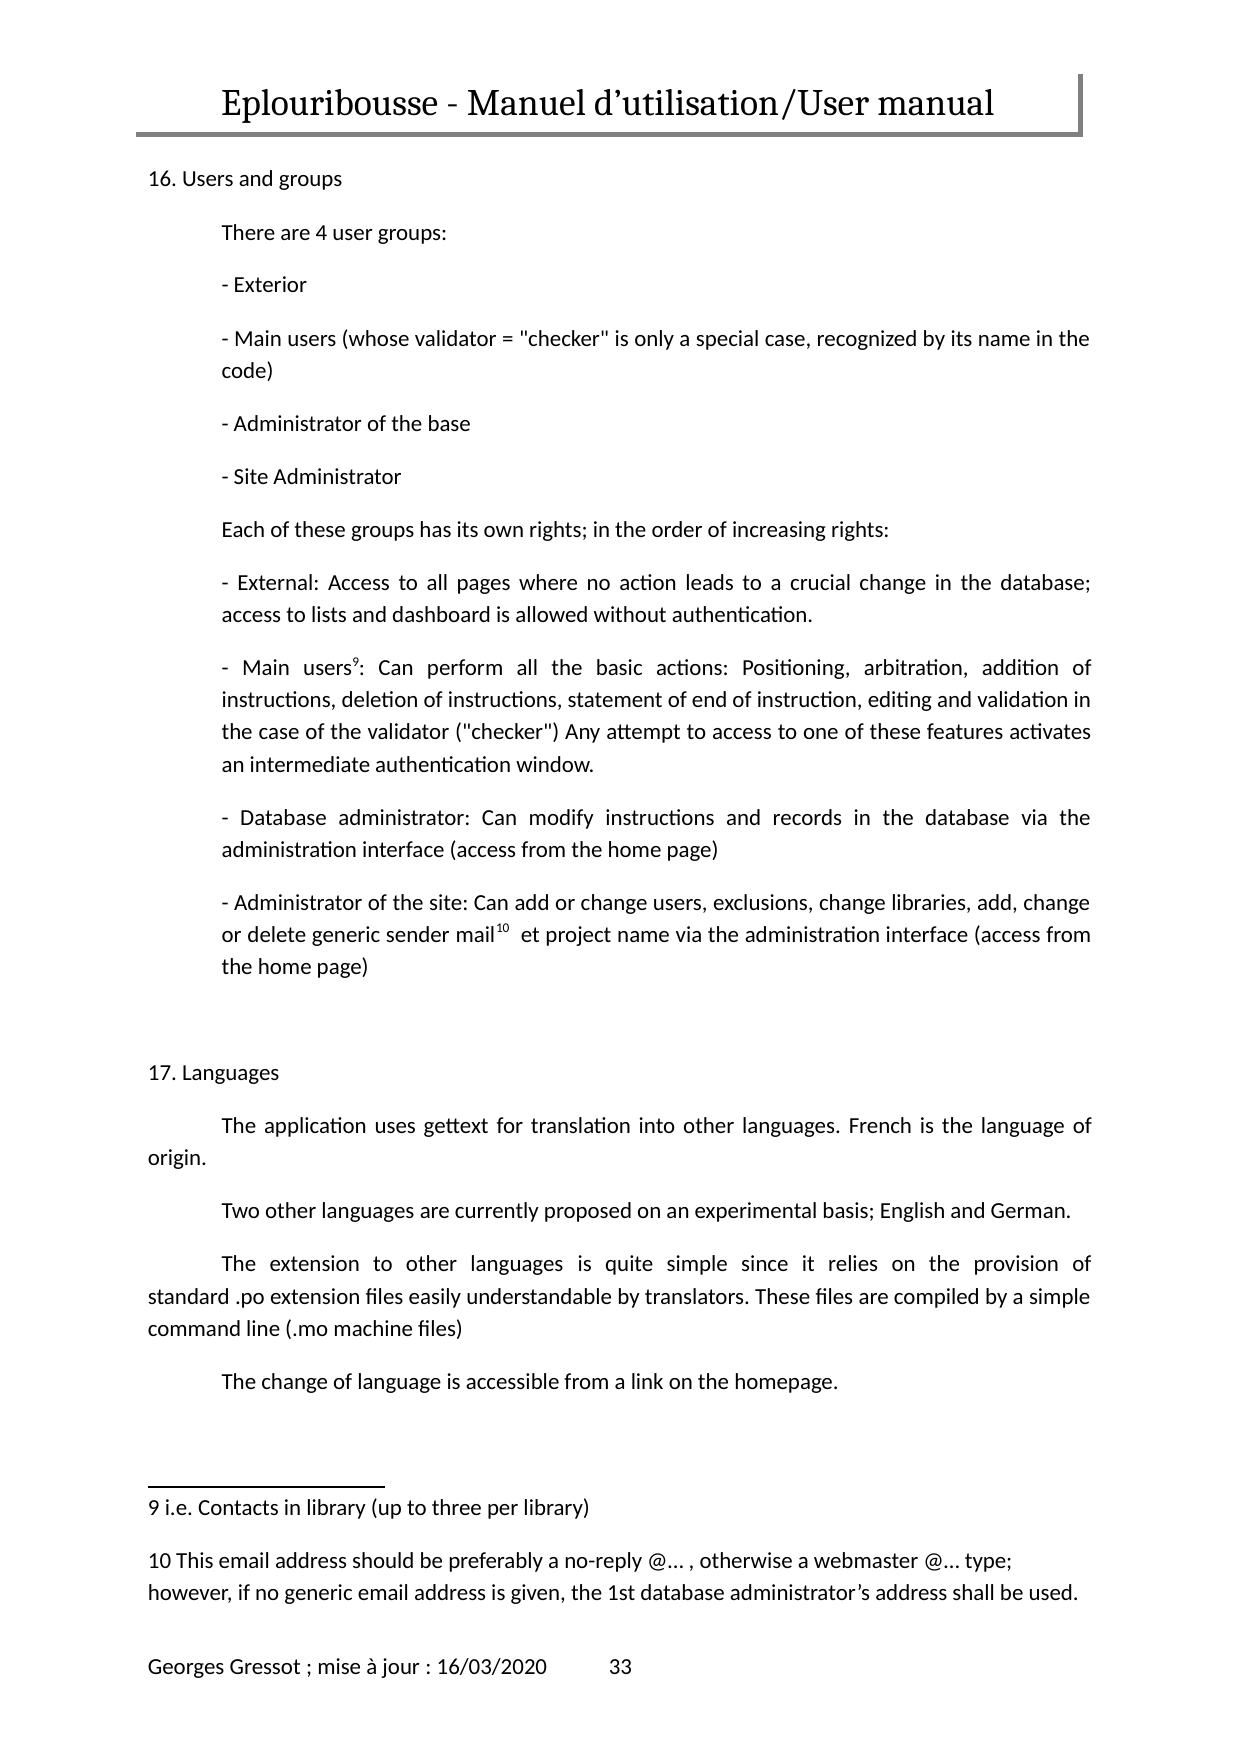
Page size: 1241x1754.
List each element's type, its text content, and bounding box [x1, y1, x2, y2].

text i.e. Contacts in library (up to three per library) [148, 1493, 1093, 1521]
text The extension to other languages ​​is quite simple since it relies on the provision of standard .po extension files easily understandable by translators. These files are compiled by a simple command line (.mo machine files) [148, 1249, 1093, 1342]
text - Database administrator: Can modify instructions and records in the database via the administration interface (access from the home page) [221, 803, 1093, 863]
text 16. Users and groups [148, 164, 1093, 193]
text 17. Languages [148, 1058, 1093, 1086]
text This email address should be preferably a no-reply @… , otherwise a webmaster @… type; however, if no generic email address is given, the 1st database administrator’s address shall be used. [148, 1546, 1093, 1606]
text - Main users: Can perform all the basic actions: Positioning, arbitration, addition of instructions, deletion of instructions, statement of end of instruction, editing and validation in the case of the validator ("checker") Any attempt to access to one of these features activates an intermediate authentication window. [221, 653, 1093, 778]
text - Site Administrator [221, 462, 1093, 490]
text - Exterior [221, 271, 1093, 299]
text - Administrator of the site: Can add or change users, exclusions, change libraries, add, change or delete generic sender mail et project name via the administration interface (access from the home page) [221, 888, 1093, 980]
text - Main users (whose validator = "checker" is only a special case, recognized by its name in the code) [221, 324, 1093, 384]
text Each of these groups has its own rights; in the order of increasing rights: [148, 515, 1093, 543]
text - External: Access to all pages where no action leads to a crucial change in the database; access to lists and dashboard is allowed without authentication. [221, 568, 1093, 628]
text - Administrator of the base [221, 409, 1093, 437]
text Two other languages ​​are currently proposed on an experimental basis; English and German. [148, 1197, 1093, 1224]
text The change of language is accessible from a link on the homepage. [148, 1367, 1093, 1395]
text There are 4 user groups: [148, 218, 1093, 246]
text The application uses gettext for translation into other languages. French is the language of origin. [148, 1111, 1093, 1172]
